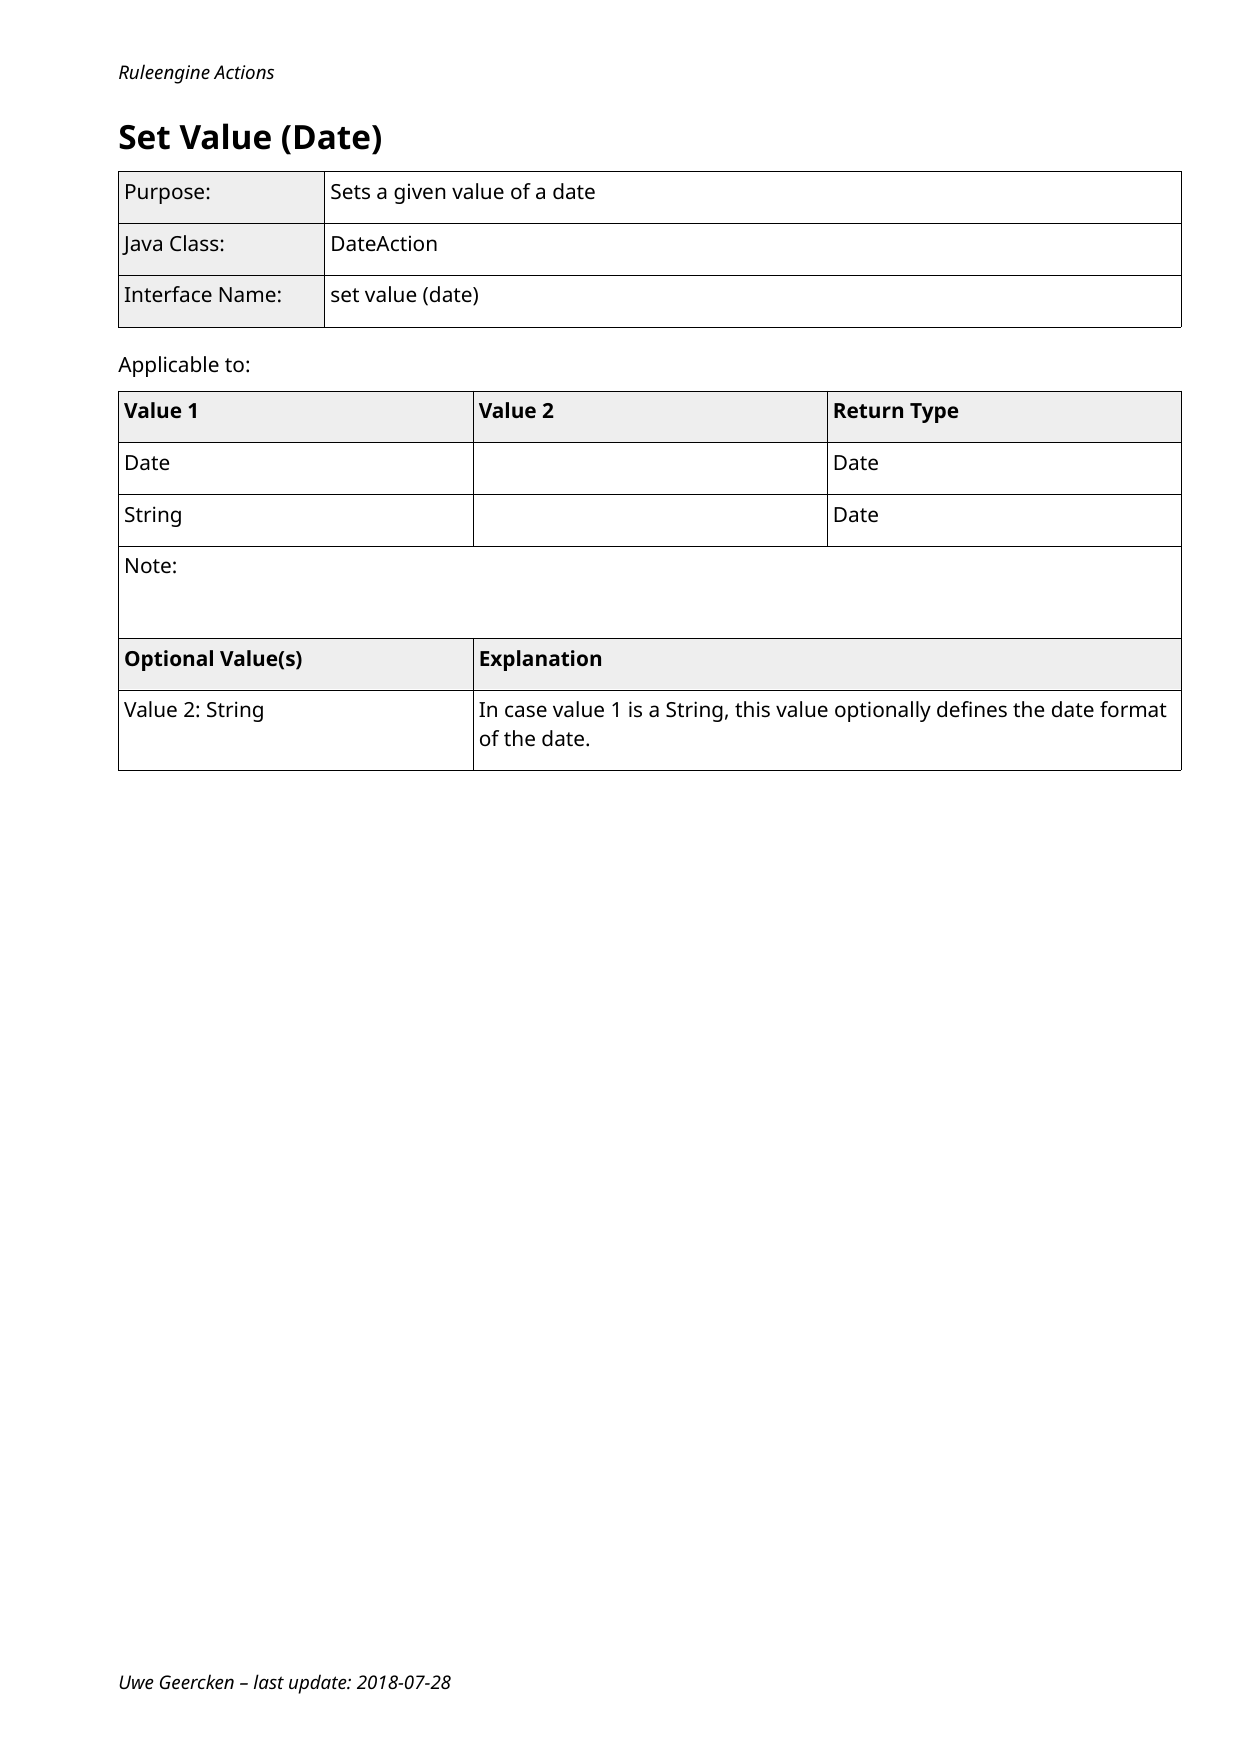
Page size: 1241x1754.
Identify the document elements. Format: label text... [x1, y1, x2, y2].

table_cell Optional Value(s) [119, 639, 473, 689]
table_header Sets a given value of a date [325, 172, 1181, 223]
table_cell Interface Name: [119, 276, 324, 327]
table_cell set value (date) [325, 276, 1181, 327]
text Applicable to: [118, 350, 1181, 379]
table_cell [474, 443, 827, 494]
table_cell Note: [119, 547, 1181, 638]
table_cell Date [828, 495, 1181, 546]
table_cell [474, 495, 827, 546]
table_cell Value 2: String [119, 691, 473, 770]
table_header Return Type [828, 392, 1181, 442]
table_cell String [119, 495, 473, 546]
table_header Value 1 [119, 392, 473, 442]
table_cell Date [119, 443, 473, 494]
text Set Value (Date) [118, 114, 1181, 159]
table_cell Explanation [474, 639, 1181, 689]
table_cell Java Class: [119, 224, 324, 275]
table_cell In case value 1 is a String, this value optionally defines the date format of the date. [474, 691, 1181, 770]
table_header Purpose: [119, 172, 324, 223]
table_header Value 2 [474, 392, 827, 442]
table_cell Date [828, 443, 1181, 494]
table_cell DateAction [325, 224, 1181, 275]
